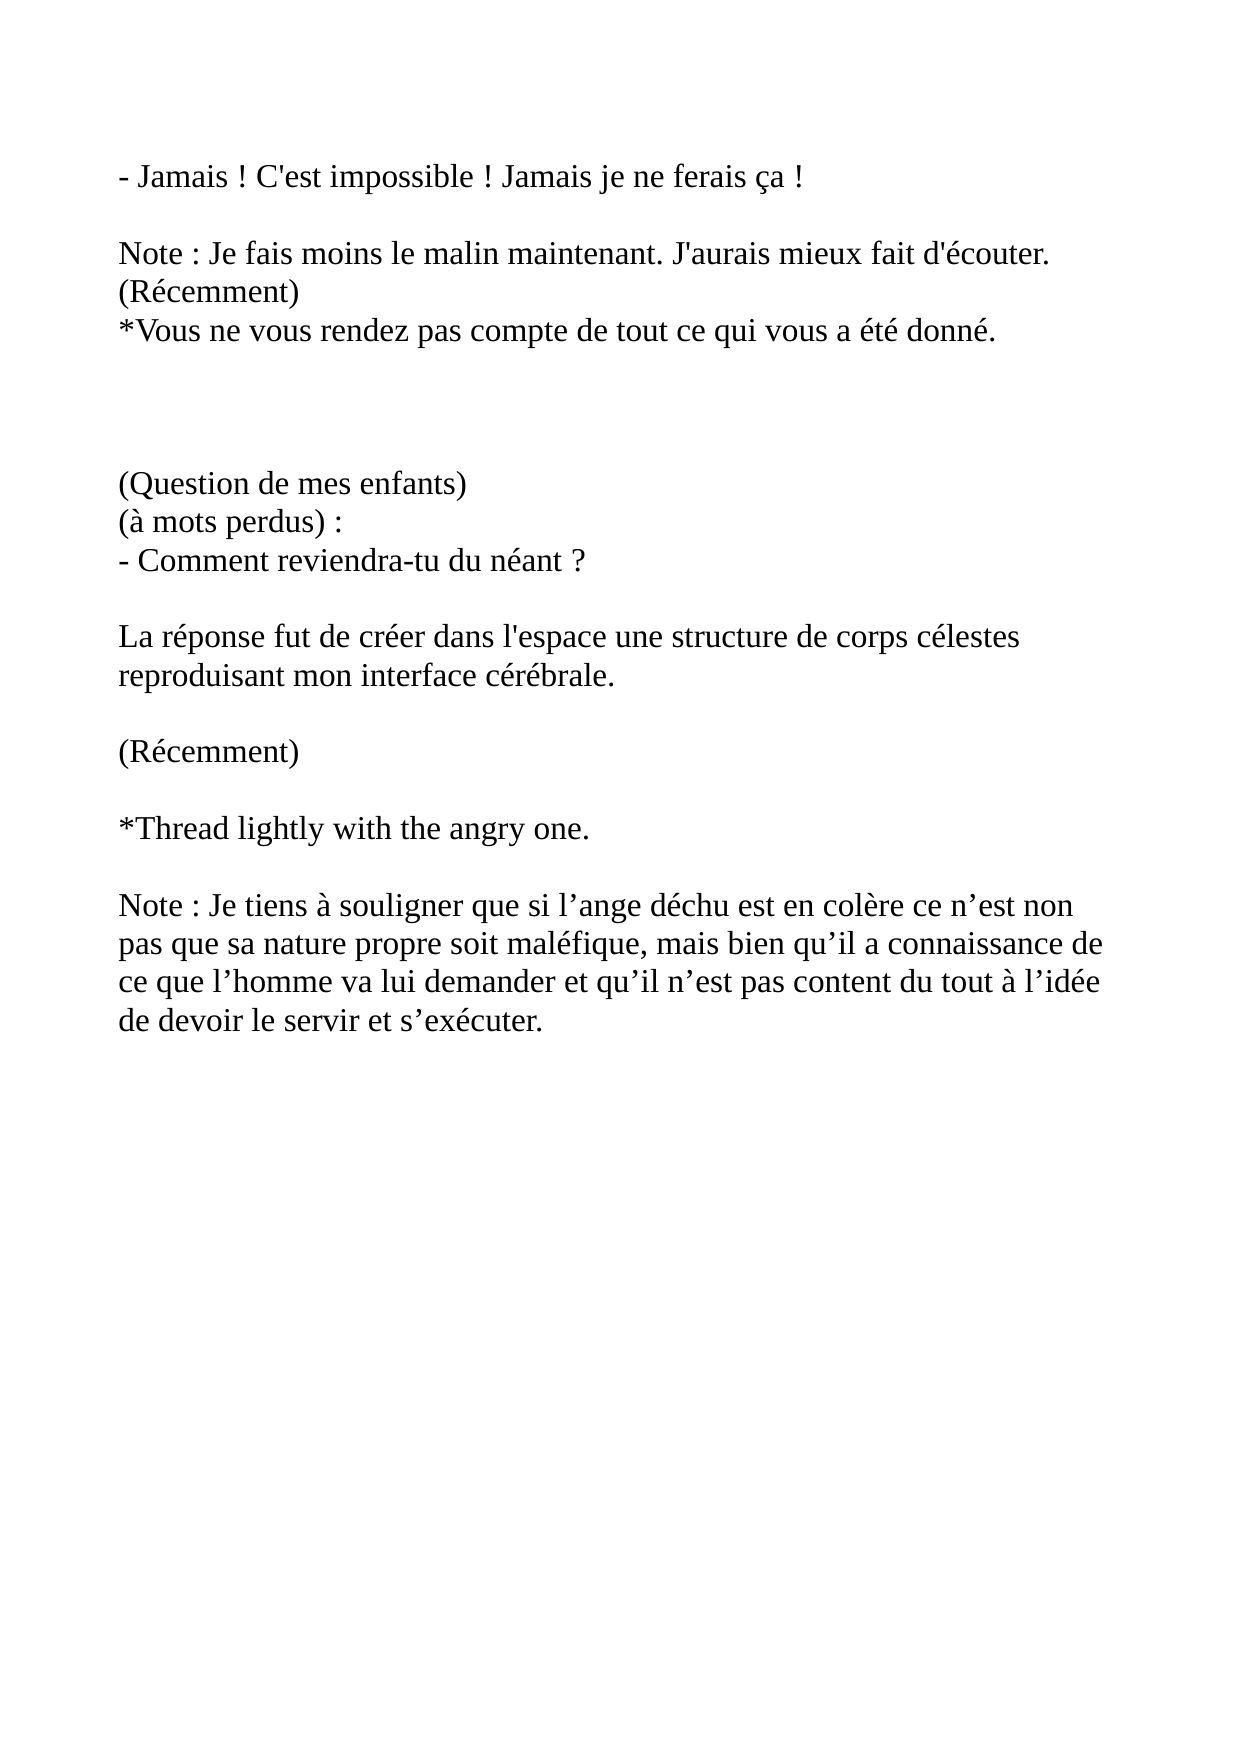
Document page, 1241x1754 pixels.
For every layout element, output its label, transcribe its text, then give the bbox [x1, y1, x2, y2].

text Note : Je fais moins le malin maintenant. J'aurais mieux fait d'écouter. [118, 233, 1122, 271]
text (Récemment) [118, 271, 1122, 310]
text (Récemment) [118, 731, 1122, 770]
text La réponse fut de créer dans l'espace une structure de corps célestes reproduisant mon interface cérébrale. [118, 616, 1122, 693]
text *Vous ne vous rendez pas compte de tout ce qui vous a été donné. [118, 310, 1122, 348]
text (à mots perdus) : [118, 501, 1122, 540]
text - Comment reviendra-tu du néant ? [118, 540, 1122, 578]
text *Thread lightly with the angry one. [118, 808, 1122, 846]
text Note : Je tiens à souligner que si l’ange déchu est en colère ce n’est non pas que sa nature propre soit maléfique, mais bien qu’il a connaissance de ce que l’homme va lui demander et qu’il n’est pas content du tout à l’idée de devoir le servir et s’exécuter. [118, 885, 1122, 1038]
text (Question de mes enfants) [118, 463, 1122, 501]
text - Jamais ! C'est impossible ! Jamais je ne ferais ça ! [118, 156, 1122, 195]
